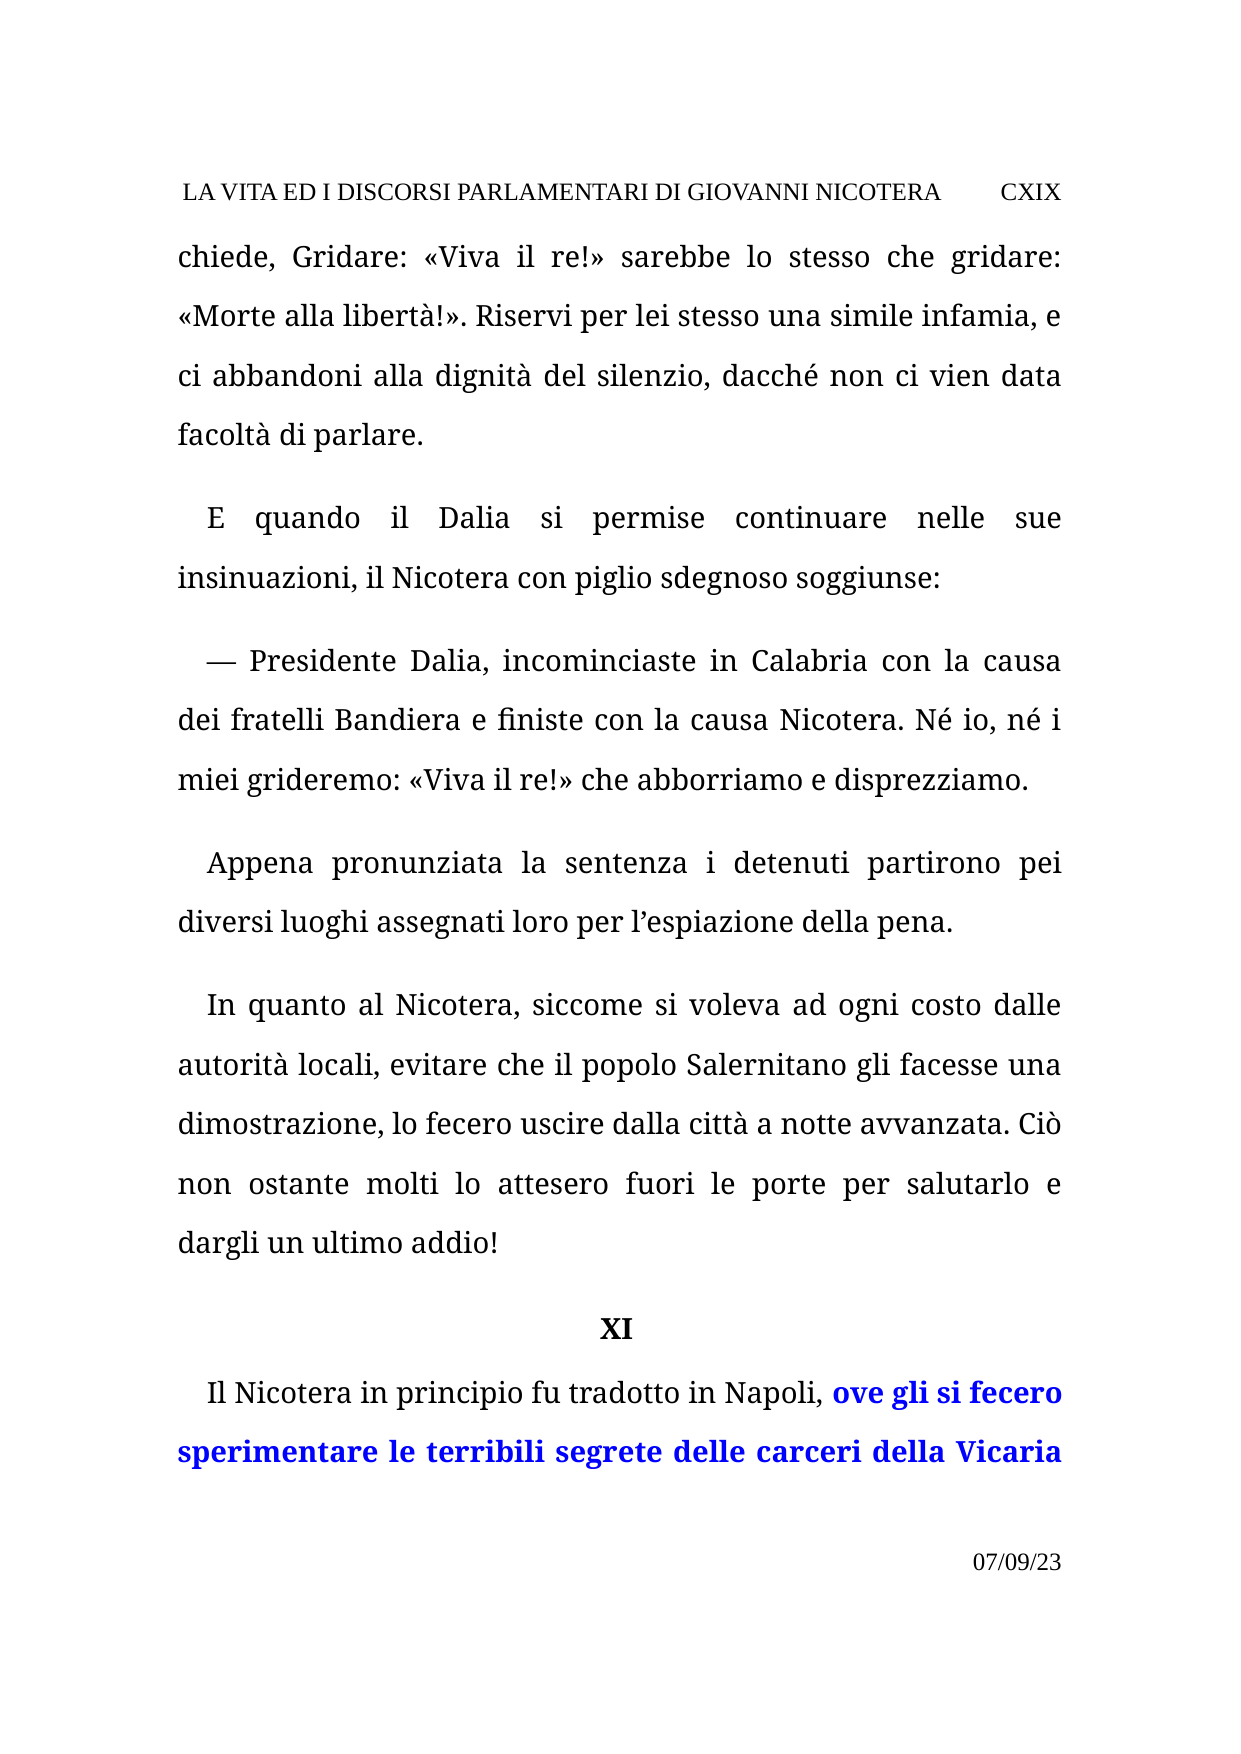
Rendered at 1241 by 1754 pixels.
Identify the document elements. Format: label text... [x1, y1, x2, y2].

text chiede, Gridare: «Viva il re!» sarebbe lo stesso che gridare: «Morte alla libertà!». Riservi per lei stesso una simile infamia, e ci abbandoni alla dignità del silenzio, dacché non ci vien data facoltà di parlare. [177, 236, 1063, 454]
text In quanto al Nicotera, siccome si voleva ad ogni costo dalle autorità locali, evitare che il popolo Salernitano gli facesse una dimostrazione, lo fecero uscire dalla città a notte avvanzata. Ciò non ostante molti lo attesero fuori le porte per salutarlo e dargli un ultimo addio! [177, 984, 1063, 1262]
text — Presidente Dalia, incominciaste in Calabria con la causa dei fratelli Bandiera e finiste con la causa Nicotera. Né io, né i miei grideremo: «Viva il re!» che abborriamo e disprezziamo. [177, 640, 1063, 799]
text Il Nicotera in principio fu tradotto in Napoli, ove gli si fecero sperimentare le terribili segrete delle carceri della Vicaria [177, 1372, 1063, 1471]
text Appena pronunziata la sentenza i detenuti partirono pei diversi luoghi assegnati loro per l’espiazione della pena. [177, 842, 1063, 941]
text E quando il Dalia si permise continuare nelle sue insinuazioni, il Nicotera con piglio sdegnoso soggiunse: [177, 498, 1063, 597]
subtitle XI [177, 1308, 1063, 1348]
